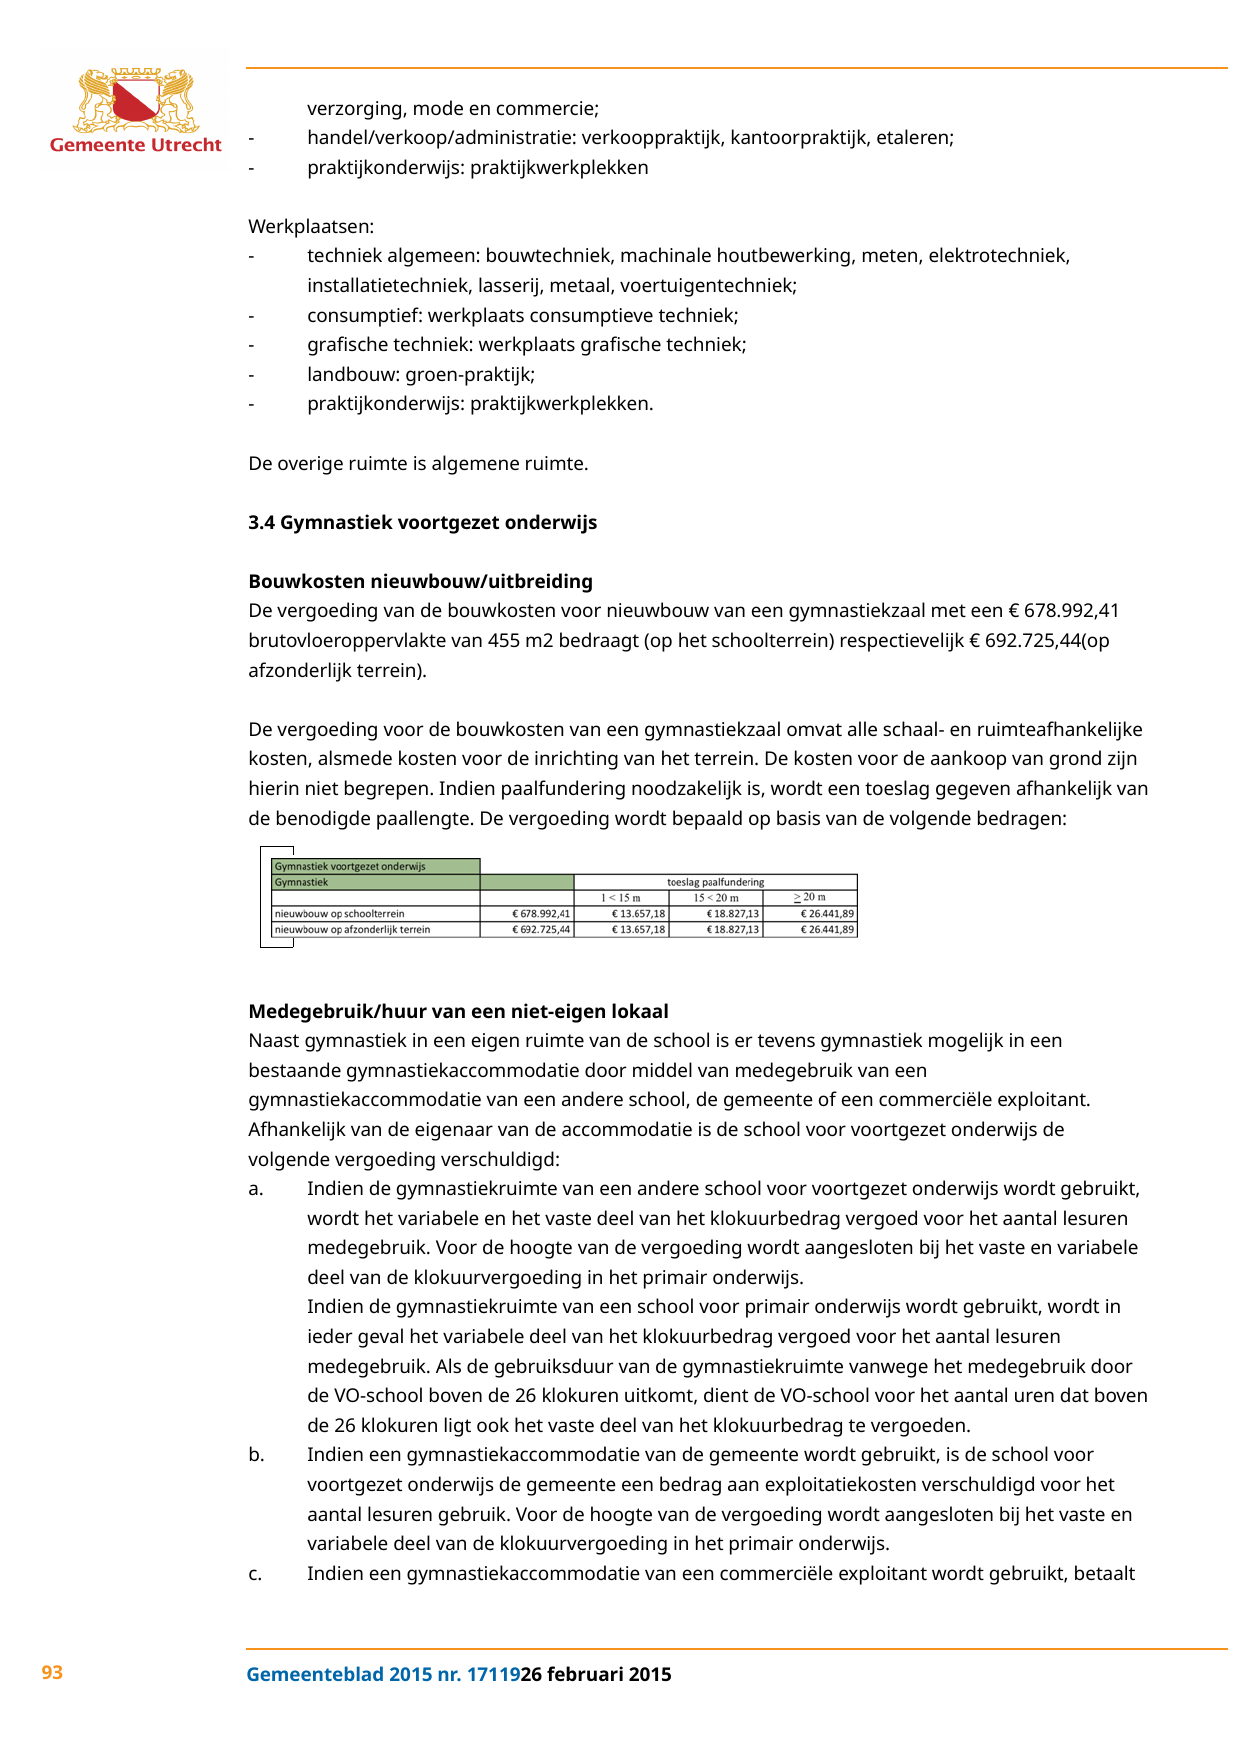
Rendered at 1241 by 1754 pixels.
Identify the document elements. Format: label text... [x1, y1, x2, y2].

list verzorging, mode en commercie; [248, 95, 1152, 121]
text Werkplaatsen: [248, 213, 1152, 239]
list Indien de gymnastiekruimte van een school voor primair onderwijs wordt gebruikt, wordt in ieder geval het variabele deel van het klokuurbedrag vergoed voor het aantal lesuren medegebruik. Als de gebruiksduur van de gymnastiekruimte vanwege het medegebruik door de VO-school boven de 26 klokuren uitkomt, dient de VO-school voor het aantal uren dat boven de 26 klokuren ligt ook het vaste deel van het klokuurbedrag te vergoeden. [248, 1294, 1152, 1438]
list praktijkonderwijs: praktijkwerkplekken. [248, 391, 1152, 416]
list techniek algemeen: bouwtechniek, machinale houtbewerking, meten, elektrotechniek, installatietechniek, lasserij, metaal, voertuigentechniek; [248, 243, 1152, 298]
text De vergoeding van de bouwkosten voor nieuwbouw van een gymnastiekzaal met een € 678.992,41 [248, 598, 1152, 623]
list Indien een gymnastiekaccommodatie van een commerciële exploitant wordt gebruikt, betaalt [248, 1560, 1152, 1586]
list landbouw: groen-praktijk; [248, 361, 1152, 387]
picture [41, 47, 231, 172]
text De overige ruimte is algemene ruimte. [248, 450, 1152, 476]
list praktijkonderwijs: praktijkwerkplekken [248, 154, 1152, 180]
text 3.4 Gymnastiek voortgezet onderwijs [248, 509, 1152, 535]
text Bouwkosten nieuwbouw/uitbreiding [248, 568, 1152, 594]
text Medegebruik/huur van een niet-eigen lokaal [248, 998, 1152, 1023]
text Naast gymnastiek in een eigen ruimte van de school is er tevens gymnastiek mogelijk in een bestaande gymnastiekaccommodatie door middel van medegebruik van een gymnastiekaccommodatie van een andere school, de gemeente of een commerciële exploitant. Afhankelijk van de eigenaar van de accommodatie is de school voor voortgezet onderwijs de volgende vergoeding verschuldigd: [248, 1027, 1152, 1171]
picture [268, 855, 860, 938]
list grafische techniek: werkplaats grafische techniek; [248, 331, 1152, 357]
text De vergoeding voor de bouwkosten van een gymnastiekzaal omvat alle schaal- en ruimteafhankelijke kosten, alsmede kosten voor de inrichting van het terrein. De kosten voor de aankoop van grond zijn hierin niet begrepen. Indien paalfundering noodzakelijk is, wordt een toeslag gegeven afhankelijk van de benodigde paallengte. De vergoeding wordt bepaald op basis van de volgende bedragen: [248, 716, 1152, 831]
text brutovloeroppervlakte van 455 m2 bedraagt (op het schoolterrein) respectievelijk € 692.725,44(op afzonderlijk terrein). [248, 627, 1152, 683]
list Indien een gymnastiekaccommodatie van de gemeente wordt gebruikt, is de school voor voortgezet onderwijs de gemeente een bedrag aan exploitatiekosten verschuldigd voor het aantal lesuren gebruik. Voor de hoogte van de vergoeding wordt aangesloten bij het vaste en variabele deel van de klokuurvergoeding in het primair onderwijs. [248, 1442, 1152, 1556]
list consumptief: werkplaats consumptieve techniek; [248, 302, 1152, 328]
list handel/verkoop/administratie: verkooppraktijk, kantoorpraktijk, etaleren; [248, 124, 1152, 150]
list Indien de gymnastiekruimte van een andere school voor voortgezet onderwijs wordt gebruikt, wordt het variabele en het vaste deel van het klokuurbedrag vergoed voor het aantal lesuren medegebruik. Voor de hoogte van de vergoeding wordt aangesloten bij het vaste en variabele deel van de klokuurvergoeding in het primair onderwijs. [248, 1175, 1152, 1290]
